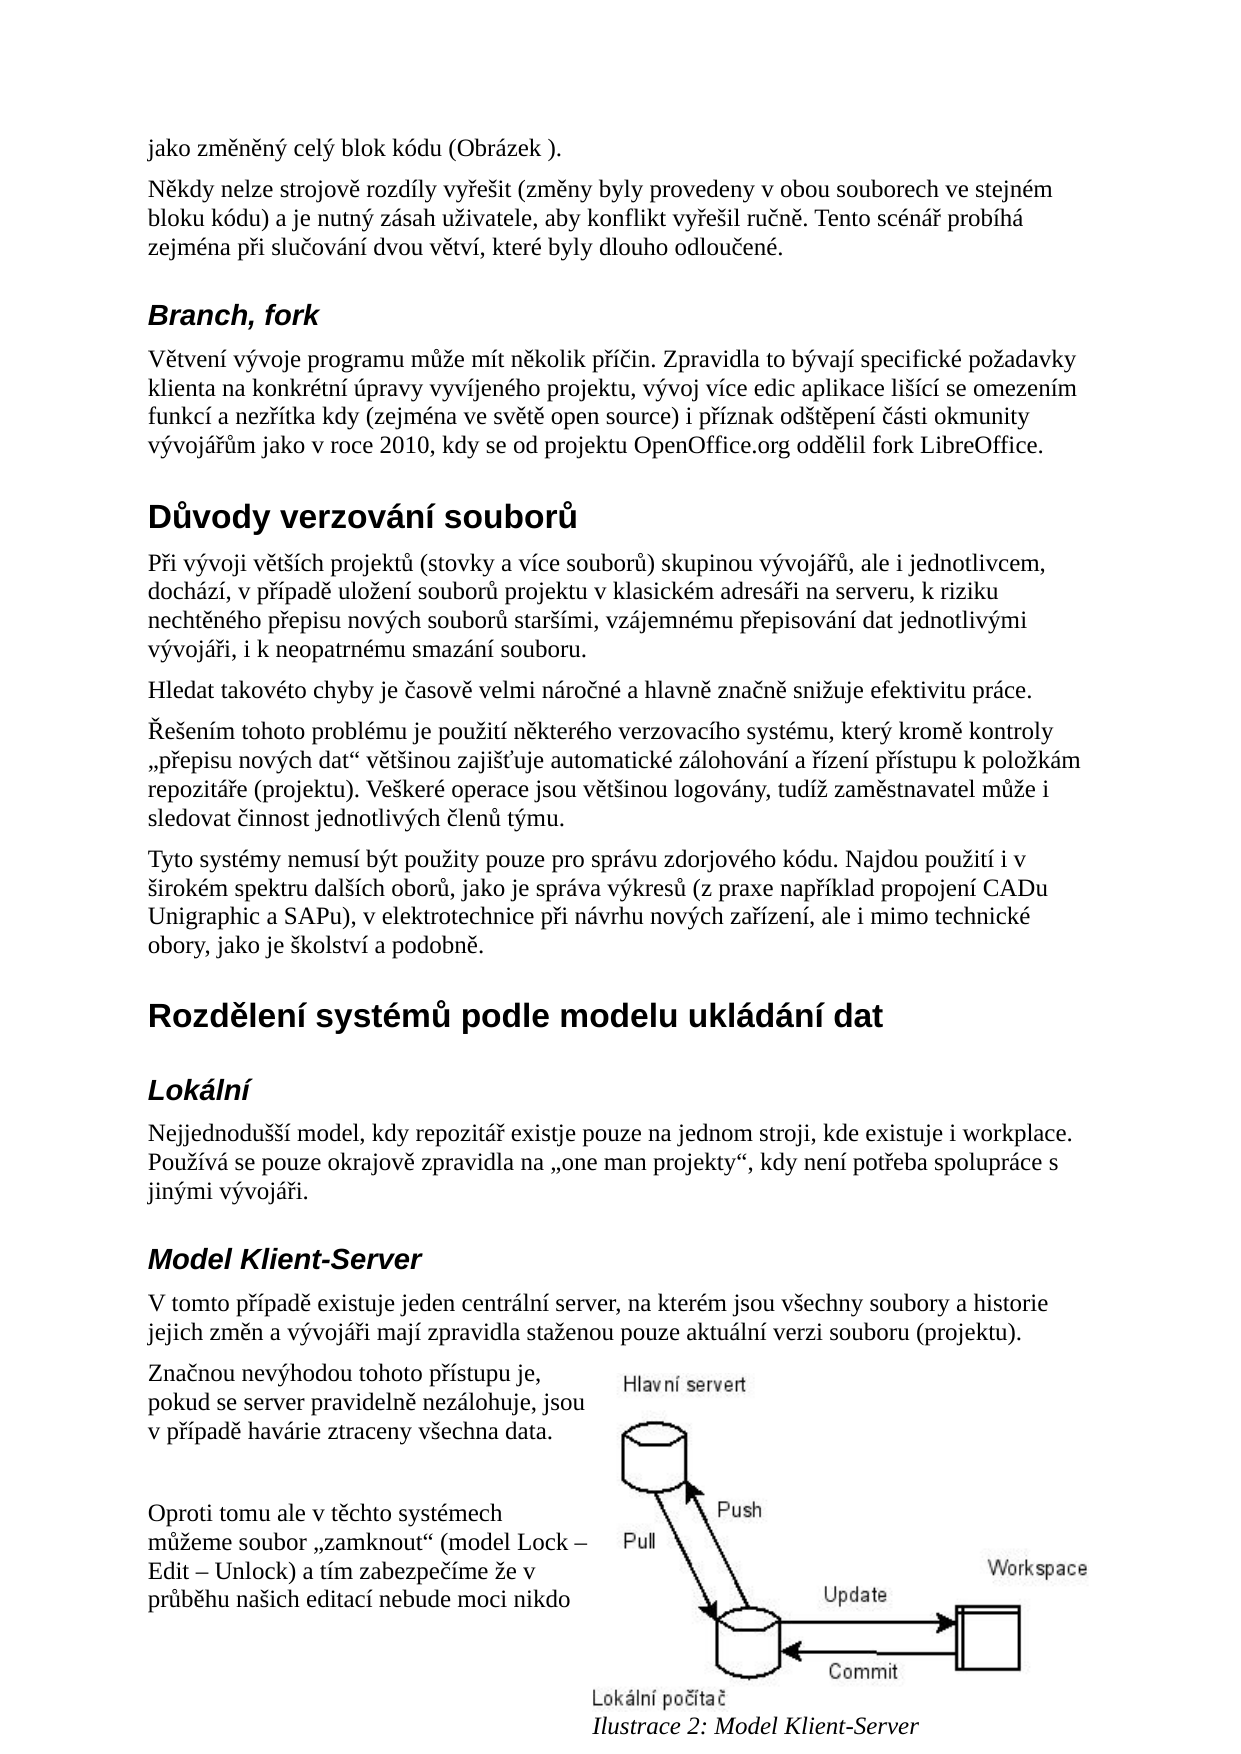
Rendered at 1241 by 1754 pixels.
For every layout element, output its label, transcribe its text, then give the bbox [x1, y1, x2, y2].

text Značnou nevýhodou tohoto přístupu je, pokud se server pravidelně nezálohuje, jsou v případě havárie ztraceny všechna data. [148, 1358, 1093, 1444]
text Ilustrace 2: Model Klient-Server [592, 1712, 1089, 1740]
text Větvení vývoje programu může mít několik příčin. Zpravidla to bývají specifické požadavky klienta na konkrétní úpravy vyvíjeného projektu, vývoj více edic aplikace lišící se omezením funkcí a nezřítka kdy (zejména ve světě open source) i příznak odštěpení části okmunity vývojářům jako v roce 2010, kdy se od projektu OpenOffice.org oddělil fork LibreOffice. [148, 344, 1093, 459]
subtitle Branch, fork [148, 298, 1093, 331]
subtitle Model Klient-Server [148, 1242, 1093, 1276]
subtitle Důvody verzování souborů [148, 496, 1093, 535]
picture [592, 1373, 1089, 1712]
text V tomto případě existuje jeden centrální server, na kterém jsou všechny soubory a historie jejich změn a vývojáři mají zpravidla staženou pouze aktuální verzi souboru (projektu). [148, 1288, 1093, 1346]
text Tyto systémy nemusí být použity pouze pro správu zdorjového kódu. Najdou použití i v širokém spektru dalších oborů, jako je správa výkresů (z praxe například propojení CADu Unigraphic a SAPu), v elektrotechnice při návrhu nových zařízení, ale i mimo technické obory, jako je školství a podobně. [148, 844, 1093, 959]
text Někdy nelze strojově rozdíly vyřešit (změny byly provedeny v obou souborech ve stejném bloku kódu) a je nutný zásah uživatele, aby konflikt vyřešil ručně. Tento scénář probíhá zejména při slučování dvou větví, které byly dlouho odloučené. [148, 174, 1093, 260]
text Nejjednodušší model, kdy repozitář existje pouze na jednom stroji, kde existuje i workplace. Používá se pouze okrajově zpravidla na „one man projekty“, kdy není potřeba spolupráce s jinými vývojáři. [148, 1118, 1093, 1205]
text Při vývoji větších projektů (stovky a více souborů) skupinou vývojářů, ale i jednotlivcem, dochází, v případě uložení souborů projektu v klasickém adresáři na serveru, k riziku nechtěného přepisu nových souborů staršími, vzájemnému přepisování dat jednotlivými vývojáři, i k neopatrnému smazání souboru. [148, 548, 1093, 663]
text Řešením tohoto problému je použití některého verzovacího systému, který kromě kontroly „přepisu nových dat“ většinou zajišťuje automatické zálohování a řízení přístupu k položkám repozitáře (projektu). Veškeré operace jsou většinou logovány, tudíž zaměstnavatel může i sledovat činnost jednotlivých členů týmu. [148, 716, 1093, 831]
text Hledat takovéto chyby je časově velmi náročné a hlavně značně snižuje efektivitu práce. [148, 675, 1093, 704]
text jako změněný celý blok kódu (Obrázek ). [148, 133, 1093, 162]
text Oproti tomu ale v těchto systémech můžeme soubor „zamknout“ (model Lock – Edit – Unlock) a tím zabezpečíme že v průběhu našich editací nebude moci nikdo [148, 1498, 592, 1613]
subtitle Rozdělení systémů podle modelu ukládání dat [148, 996, 1093, 1035]
subtitle Lokální [148, 1072, 1093, 1106]
